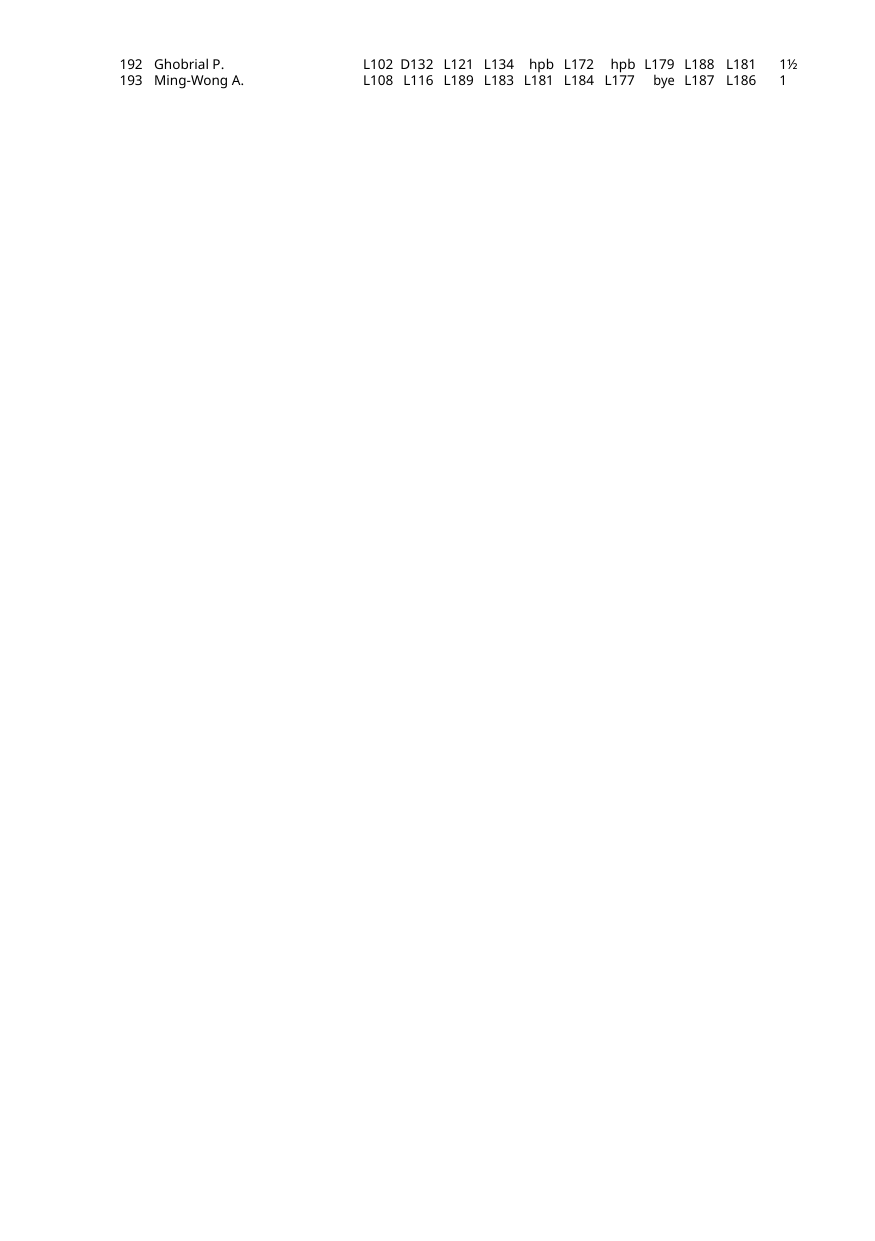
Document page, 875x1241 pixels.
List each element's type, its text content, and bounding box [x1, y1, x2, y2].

table_cell L183 [477, 75, 517, 91]
table_cell L187 [679, 75, 719, 91]
table_cell 1½ [769, 58, 816, 74]
table_cell L188 [679, 58, 719, 74]
table_cell L189 [436, 75, 477, 91]
table_cell D132 [396, 58, 436, 74]
table_cell L134 [477, 58, 517, 74]
table_cell L186 [720, 75, 769, 91]
table_cell L116 [396, 75, 436, 91]
table_cell [282, 75, 351, 91]
table_cell 192 [106, 58, 148, 74]
table_cell L108 [351, 75, 396, 91]
table_cell L121 [436, 58, 477, 74]
table_cell L184 [558, 75, 598, 91]
table_cell L181 [720, 58, 769, 74]
table_cell Ming-Wong A. [148, 75, 282, 91]
table_cell bye [639, 75, 679, 91]
table_cell L102 [351, 58, 396, 74]
table_cell hpb [517, 58, 557, 74]
table_cell L172 [558, 58, 598, 74]
table_cell [282, 58, 351, 74]
table_cell 1 [769, 75, 816, 91]
table_cell 193 [106, 75, 148, 91]
table_cell hpb [598, 58, 638, 74]
table_cell L181 [517, 75, 557, 91]
table_cell L177 [598, 75, 638, 91]
table_cell L179 [639, 58, 679, 74]
table_cell Ghobrial P. [148, 58, 282, 74]
